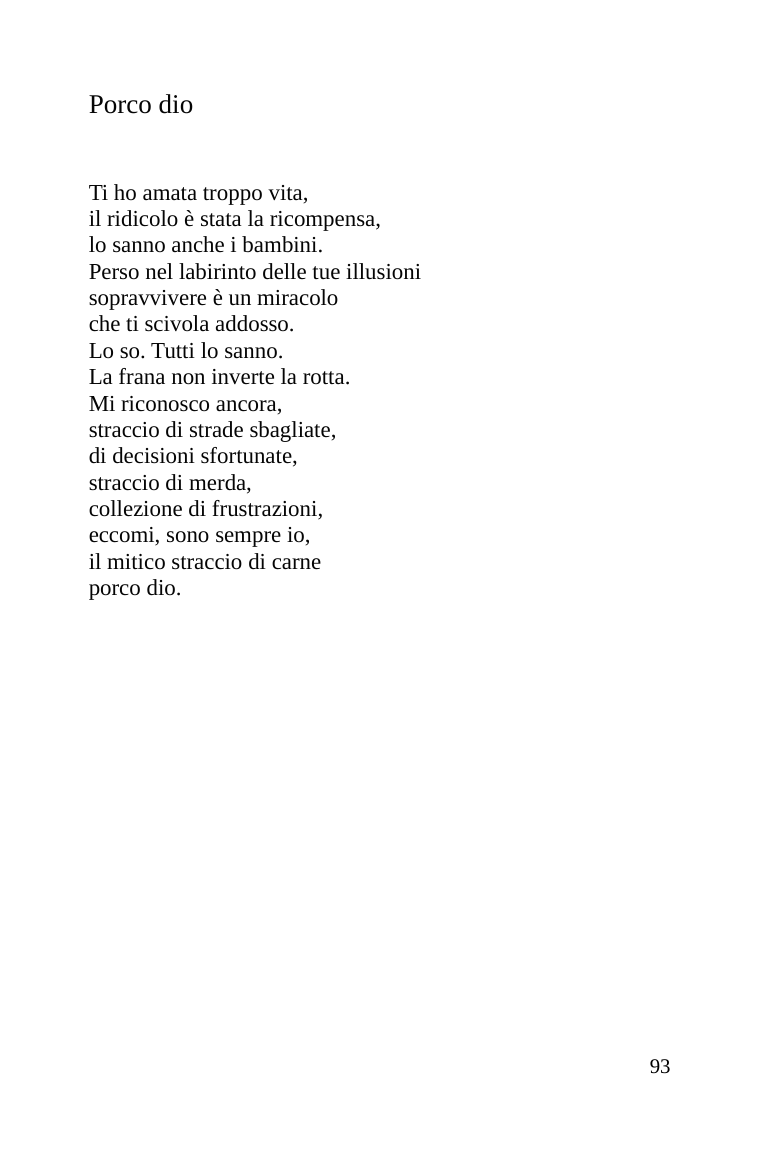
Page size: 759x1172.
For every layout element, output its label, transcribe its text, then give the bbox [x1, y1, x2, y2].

text Perso nel labirinto delle tue illusioni [88, 258, 670, 284]
text La frana non inverte la rotta. [88, 363, 670, 389]
text porco dio. [88, 574, 670, 600]
text straccio di strade sbagliate, [88, 416, 670, 442]
text Ti ho amata troppo vita, [88, 179, 670, 205]
text lo sanno anche i bambini. [88, 231, 670, 258]
text eccomi, sono sempre io, [88, 521, 670, 548]
text collezione di frustrazioni, [88, 495, 670, 521]
text Mi riconosco ancora, [88, 389, 670, 416]
text di decisioni sfortunate, [88, 442, 670, 469]
text Porco dio [88, 88, 670, 120]
text sopravvivere è un miracolo [88, 284, 670, 311]
text straccio di merda, [88, 469, 670, 495]
text Lo so. Tutti lo sanno. [88, 337, 670, 363]
text che ti scivola addosso. [88, 311, 670, 337]
text il mitico straccio di carne [88, 548, 670, 574]
text il ridicolo è stata la ricompensa, [88, 205, 670, 231]
